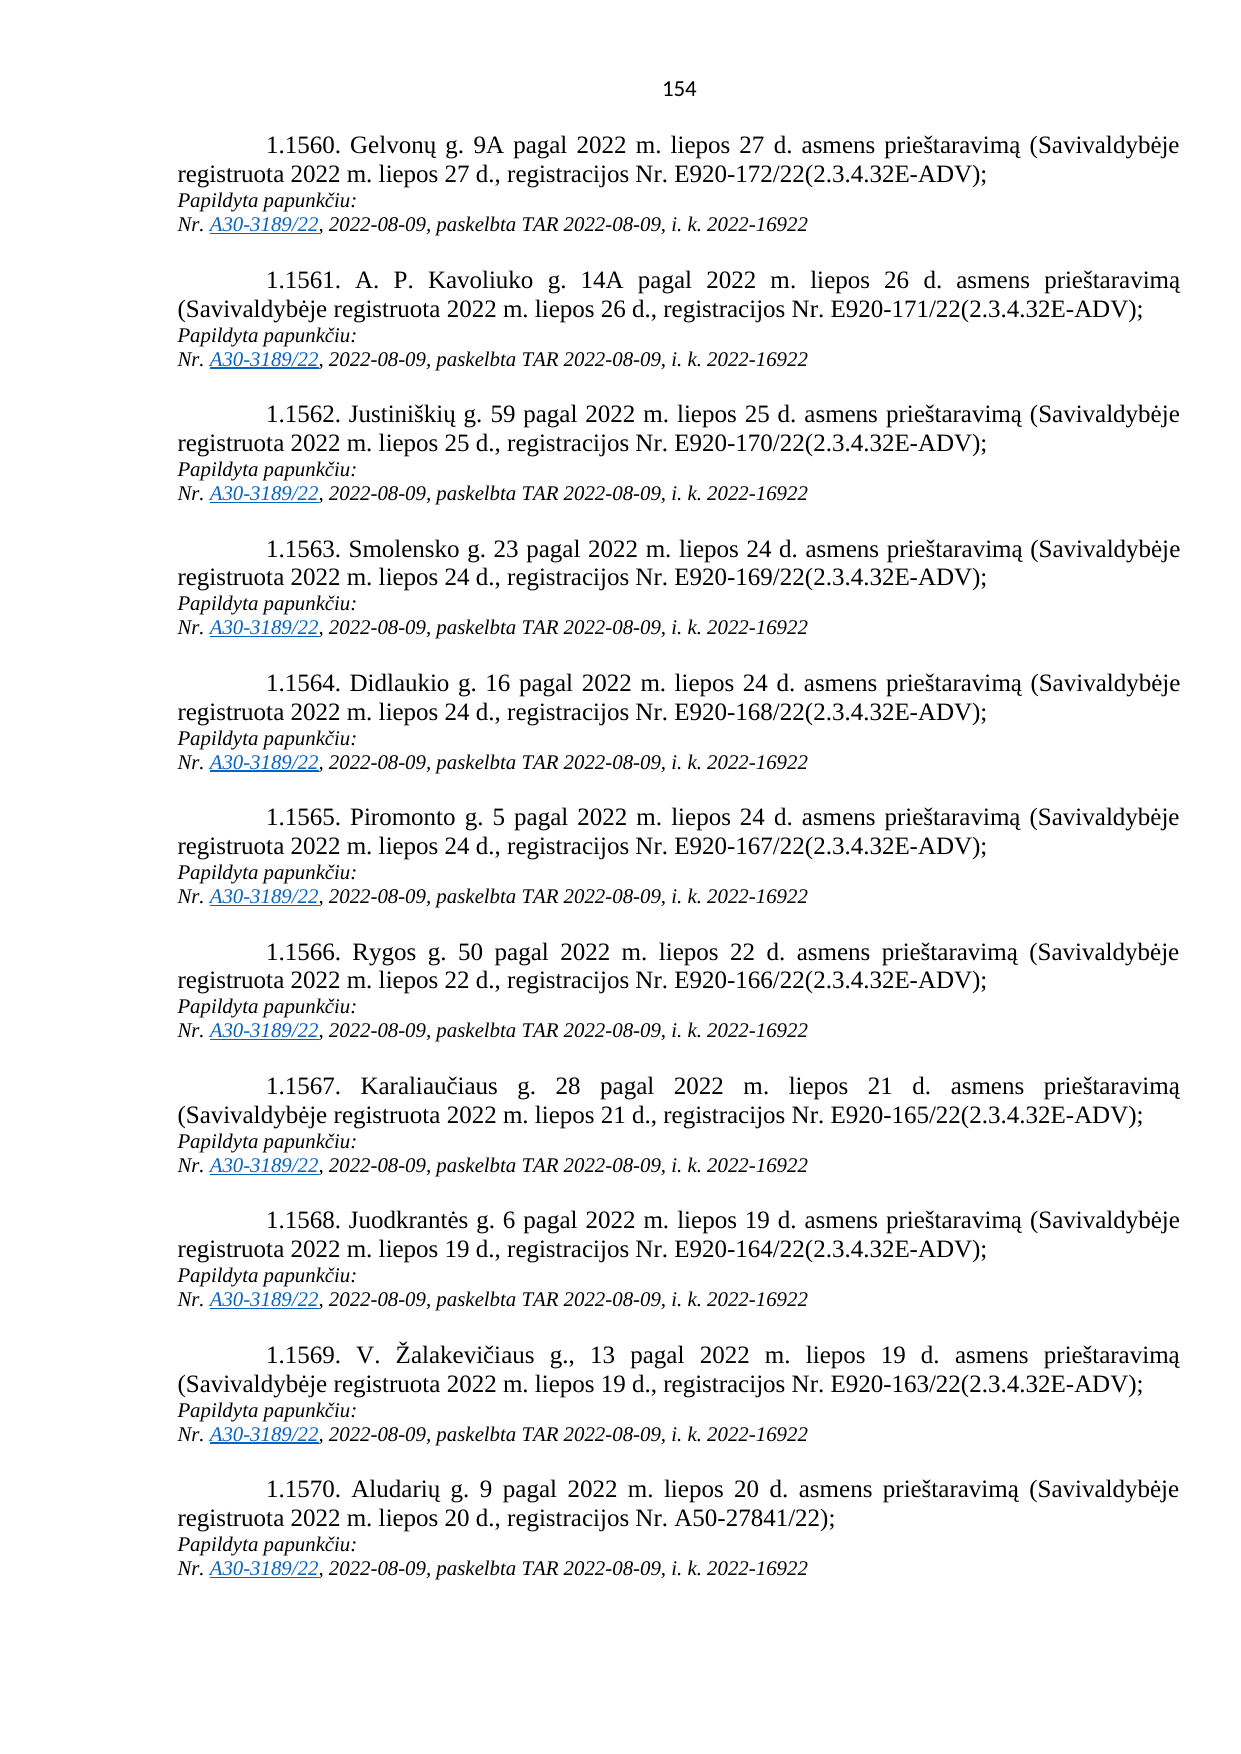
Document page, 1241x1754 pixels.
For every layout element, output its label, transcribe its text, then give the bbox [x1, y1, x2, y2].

text Nr. A30-3189/22, 2022-08-09, paskelbta TAR 2022-08-09, i. k. 2022-16922 [177, 750, 1181, 774]
text Papildyta papunkčiu: [177, 457, 1181, 481]
text 1.1568. Juodkrantės g. 6 pagal 2022 m. liepos 19 d. asmens prieštaravimą (Savivaldybėje registruota 2022 m. liepos 19 d., registracijos Nr. E920-164/22(2.3.4.32E-ADV); [177, 1206, 1181, 1263]
text Papildyta papunkčiu: [177, 994, 1181, 1018]
text Nr. A30-3189/22, 2022-08-09, paskelbta TAR 2022-08-09, i. k. 2022-16922 [177, 615, 1181, 639]
text Papildyta papunkčiu: [177, 322, 1181, 347]
text Nr. A30-3189/22, 2022-08-09, paskelbta TAR 2022-08-09, i. k. 2022-16922 [177, 347, 1181, 371]
text Nr. A30-3189/22, 2022-08-09, paskelbta TAR 2022-08-09, i. k. 2022-16922 [177, 1287, 1181, 1311]
text Papildyta papunkčiu: [177, 591, 1181, 615]
text 1.1564. Didlaukio g. 16 pagal 2022 m. liepos 24 d. asmens prieštaravimą (Savivaldybėje registruota 2022 m. liepos 24 d., registracijos Nr. E920-168/22(2.3.4.32E-ADV); [177, 668, 1181, 726]
text 1.1563. Smolensko g. 23 pagal 2022 m. liepos 24 d. asmens prieštaravimą (Savivaldybėje registruota 2022 m. liepos 24 d., registracijos Nr. E920-169/22(2.3.4.32E-ADV); [177, 534, 1181, 591]
text Nr. A30-3189/22, 2022-08-09, paskelbta TAR 2022-08-09, i. k. 2022-16922 [177, 1153, 1181, 1177]
text Papildyta papunkčiu: [177, 726, 1181, 750]
text 1.1560. Gelvonų g. 9A pagal 2022 m. liepos 27 d. asmens prieštaravimą (Savivaldybėje registruota 2022 m. liepos 27 d., registracijos Nr. E920-172/22(2.3.4.32E-ADV); [177, 131, 1181, 188]
text Papildyta papunkčiu: [177, 1397, 1181, 1422]
text 1.1566. Rygos g. 50 pagal 2022 m. liepos 22 d. asmens prieštaravimą (Savivaldybėje registruota 2022 m. liepos 22 d., registracijos Nr. E920-166/22(2.3.4.32E-ADV); [177, 937, 1181, 994]
text Nr. A30-3189/22, 2022-08-09, paskelbta TAR 2022-08-09, i. k. 2022-16922 [177, 481, 1181, 505]
text 1.1569. V. Žalakevičiaus g., 13 pagal 2022 m. liepos 19 d. asmens prieštaravimą (Savivaldybėje registruota 2022 m. liepos 19 d., registracijos Nr. E920-163/22(2.3.4.32E-ADV); [177, 1340, 1181, 1397]
text Papildyta papunkčiu: [177, 1532, 1181, 1556]
text Papildyta papunkčiu: [177, 860, 1181, 884]
text 1.1567. Karaliaučiaus g. 28 pagal 2022 m. liepos 21 d. asmens prieštaravimą (Savivaldybėje registruota 2022 m. liepos 21 d., registracijos Nr. E920-165/22(2.3.4.32E-ADV); [177, 1071, 1181, 1129]
text Papildyta papunkčiu: [177, 1129, 1181, 1153]
text Papildyta papunkčiu: [177, 1263, 1181, 1287]
text 1.1561. A. P. Kavoliuko g. 14A pagal 2022 m. liepos 26 d. asmens prieštaravimą (Savivaldybėje registruota 2022 m. liepos 26 d., registracijos Nr. E920-171/22(2.3.4.32E-ADV); [177, 265, 1181, 322]
text Nr. A30-3189/22, 2022-08-09, paskelbta TAR 2022-08-09, i. k. 2022-16922 [177, 1556, 1181, 1580]
text 1.1570. Aludarių g. 9 pagal 2022 m. liepos 20 d. asmens prieštaravimą (Savivaldybėje registruota 2022 m. liepos 20 d., registracijos Nr. A50-27841/22); [177, 1474, 1181, 1532]
text Nr. A30-3189/22, 2022-08-09, paskelbta TAR 2022-08-09, i. k. 2022-16922 [177, 1422, 1181, 1446]
text 1.1565. Piromonto g. 5 pagal 2022 m. liepos 24 d. asmens prieštaravimą (Savivaldybėje registruota 2022 m. liepos 24 d., registracijos Nr. E920-167/22(2.3.4.32E-ADV); [177, 802, 1181, 860]
text 1.1562. Justiniškių g. 59 pagal 2022 m. liepos 25 d. asmens prieštaravimą (Savivaldybėje registruota 2022 m. liepos 25 d., registracijos Nr. E920-170/22(2.3.4.32E-ADV); [177, 399, 1181, 457]
text Nr. A30-3189/22, 2022-08-09, paskelbta TAR 2022-08-09, i. k. 2022-16922 [177, 884, 1181, 908]
text Nr. A30-3189/22, 2022-08-09, paskelbta TAR 2022-08-09, i. k. 2022-16922 [177, 212, 1181, 236]
text Nr. A30-3189/22, 2022-08-09, paskelbta TAR 2022-08-09, i. k. 2022-16922 [177, 1018, 1181, 1042]
text Papildyta papunkčiu: [177, 188, 1181, 212]
